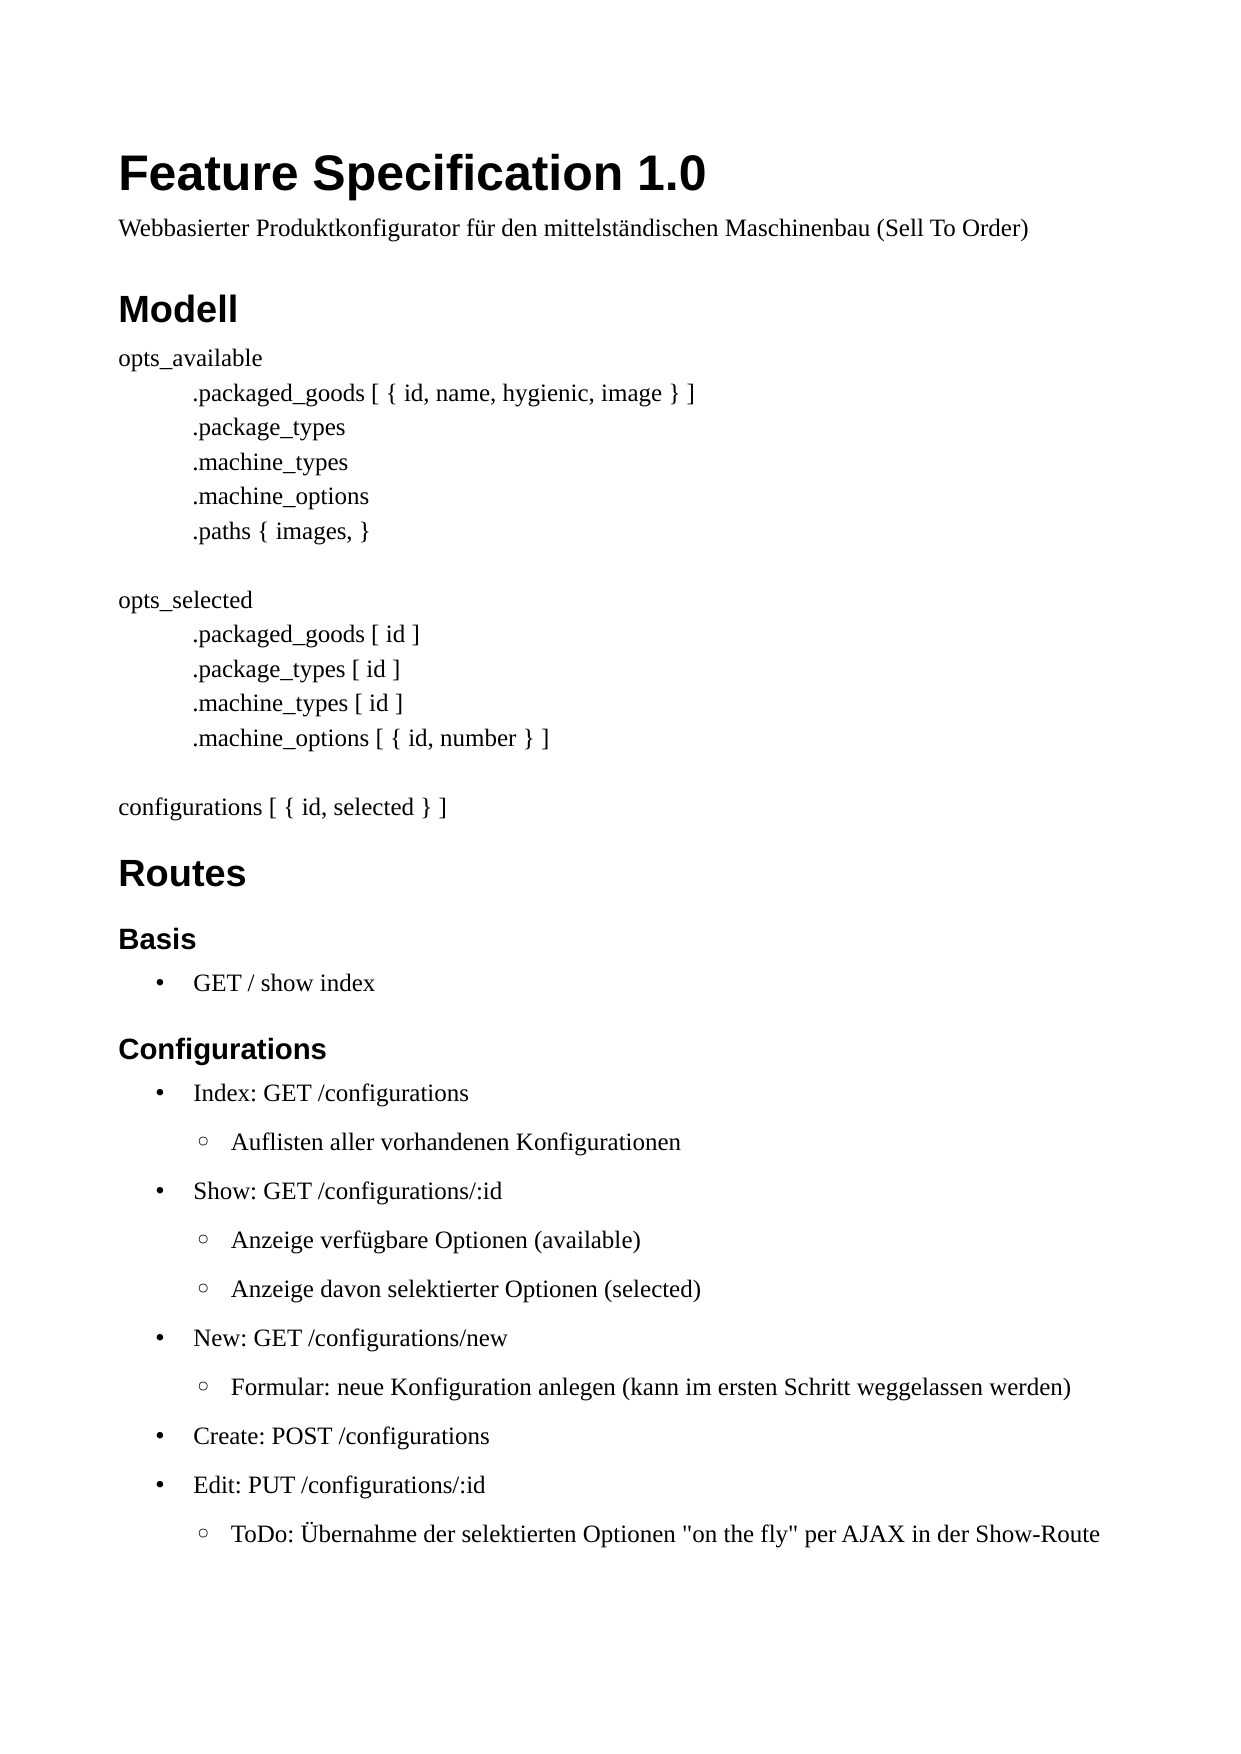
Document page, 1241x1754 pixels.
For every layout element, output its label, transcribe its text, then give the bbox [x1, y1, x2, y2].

list Show: GET /configurations/:id [156, 1176, 1122, 1205]
text .machine_types [ id ] [118, 688, 1122, 717]
text .packaged_goods [ id ] [118, 619, 1122, 648]
list Anzeige davon selektierter Optionen (selected) [193, 1274, 1122, 1303]
list Edit: PUT /configurations/:id [156, 1470, 1122, 1499]
text opts_selected [118, 585, 1122, 613]
text .machine_options [118, 481, 1122, 510]
list Create: POST /configurations [156, 1421, 1122, 1450]
text .package_types [ id ] [118, 654, 1122, 682]
text .machine_types [118, 447, 1122, 476]
text opts_available [118, 343, 1122, 372]
text Webbasierter Produktkonfigurator für den mittelständischen Maschinenbau (Sell To Order) [118, 213, 1122, 242]
text .machine_options [ { id, number } ] [118, 723, 1122, 751]
text .packaged_goods [ { id, name, hygienic, image } ] [118, 378, 1122, 407]
subtitle Routes [118, 851, 1122, 895]
subtitle Modell [118, 287, 1122, 331]
title Feature Specification 1.0 [118, 143, 1122, 201]
list Index: GET /configurations [156, 1078, 1122, 1107]
list ToDo: Übernahme der selektierten Optionen "on the fly" per AJAX in der Show-Route [193, 1519, 1122, 1548]
list Anzeige verfügbare Optionen (available) [193, 1225, 1122, 1254]
subtitle Configurations [118, 1032, 1122, 1065]
list Auflisten aller vorhandenen Konfigurationen [193, 1127, 1122, 1156]
list New: GET /configurations/new [156, 1323, 1122, 1352]
text configurations [ { id, selected } ] [118, 792, 1122, 820]
text .package_types [118, 412, 1122, 441]
subtitle Basis [118, 922, 1122, 956]
text .paths { images, } [118, 516, 1122, 544]
list GET / show index [156, 968, 1122, 997]
list Formular: neue Konfiguration anlegen (kann im ersten Schritt weggelassen werden) [193, 1372, 1122, 1401]
